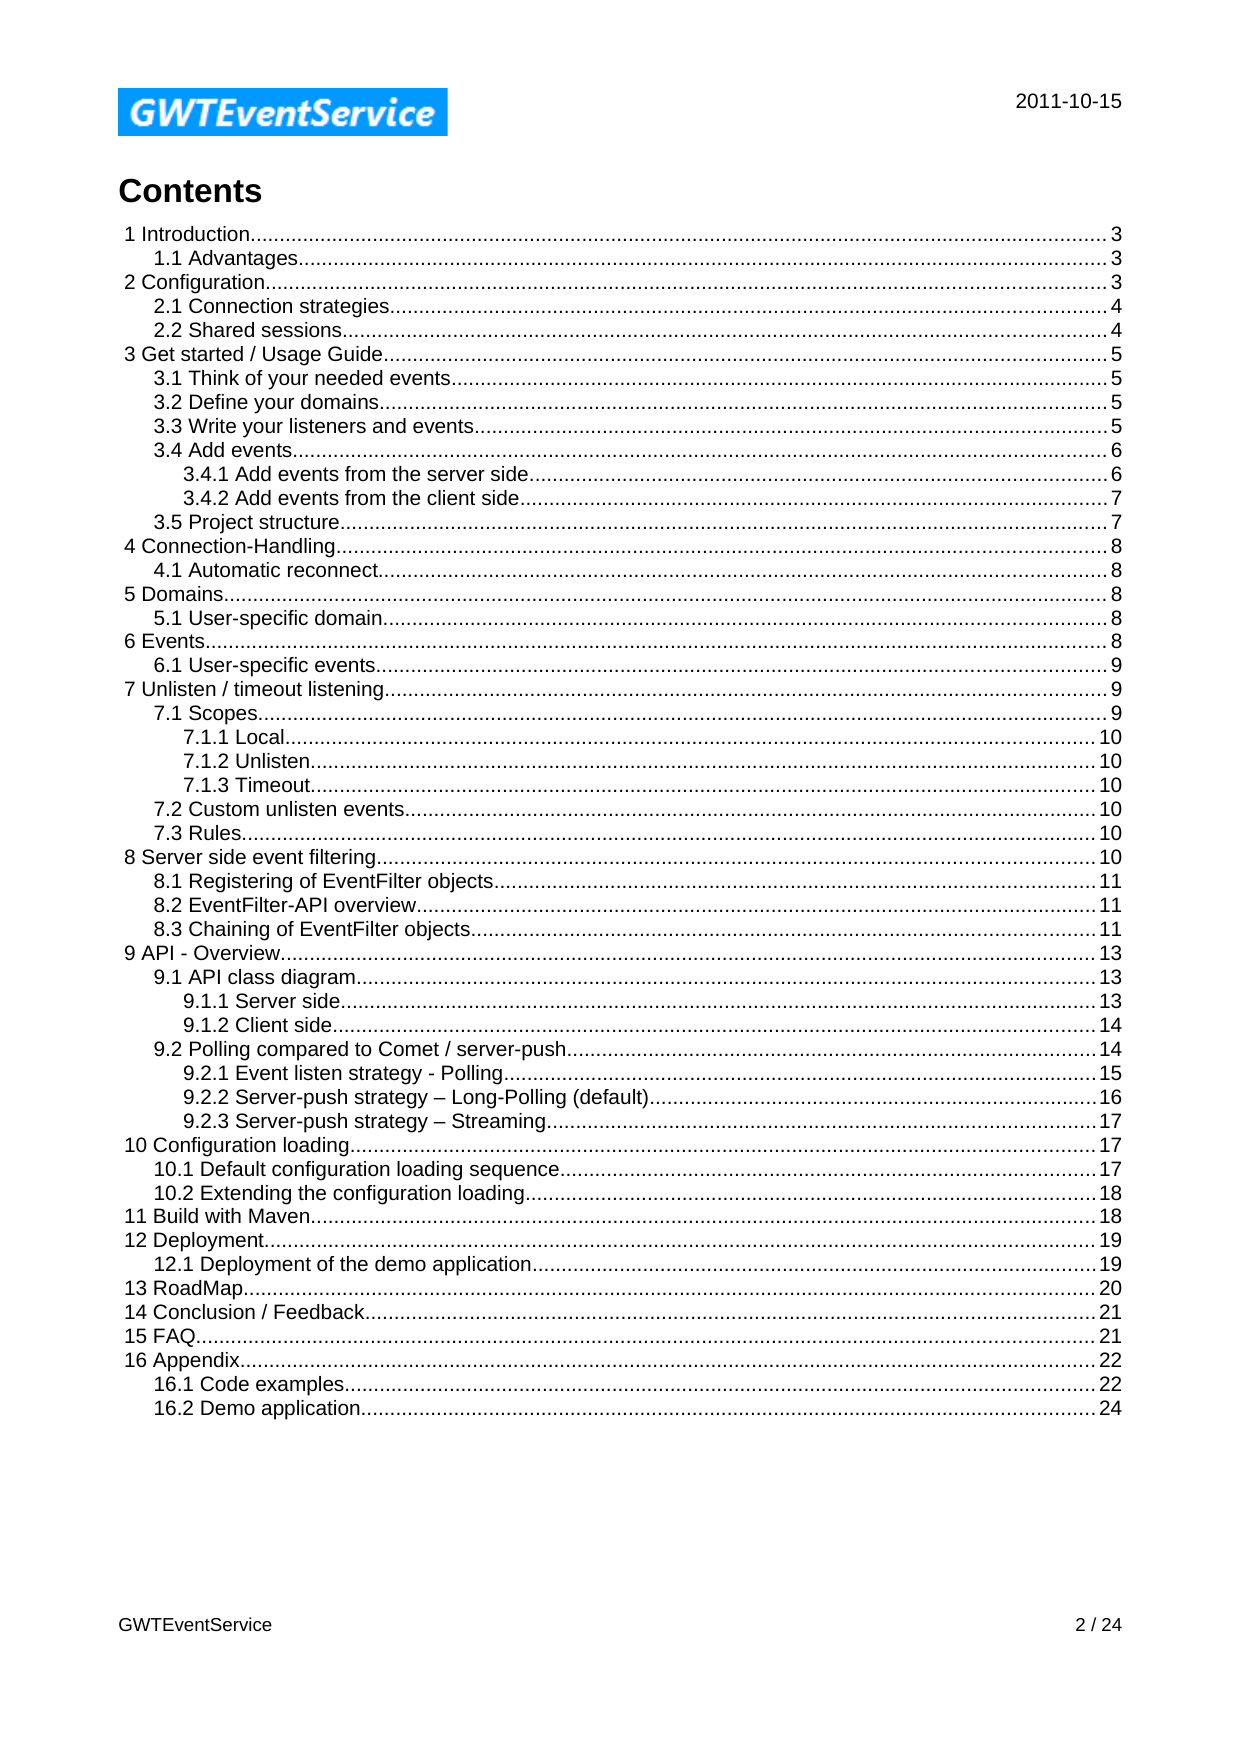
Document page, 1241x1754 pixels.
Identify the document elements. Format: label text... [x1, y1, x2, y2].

text 7.1.3 Timeout 10 [177, 773, 1122, 797]
text 7 Unlisten / timeout listening 9 [118, 677, 1122, 701]
text 9 API - Overview 13 [118, 941, 1122, 965]
text 6 Events 8 [118, 629, 1122, 653]
text 8 Server side event filtering 10 [118, 845, 1122, 869]
text 16.1 Code examples 22 [148, 1372, 1122, 1396]
text 7.1.1 Local 10 [177, 725, 1122, 749]
subtitle Contents [118, 171, 1122, 209]
text 6.1 User-specific events 9 [148, 653, 1122, 677]
text 9.2.3 Server-push strategy – Streaming 17 [177, 1108, 1122, 1132]
text 14 Conclusion / Feedback 21 [118, 1300, 1122, 1324]
text 3.1 Think of your needed events 5 [148, 366, 1122, 390]
text 10.1 Default configuration loading sequence 17 [148, 1156, 1122, 1180]
text 7.3 Rules 10 [148, 821, 1122, 845]
text 1 Introduction 3 [118, 222, 1122, 246]
text 4 Connection-Handling 8 [118, 533, 1122, 557]
text 10.2 Extending the configuration loading 18 [148, 1180, 1122, 1204]
text 9.2 Polling compared to Comet / server-push 14 [148, 1037, 1122, 1061]
text 3 Get started / Usage Guide 5 [118, 342, 1122, 366]
text 9.2.1 Event listen strategy - Polling 15 [177, 1061, 1122, 1084]
text 13 RoadMap 20 [118, 1276, 1122, 1300]
text 9.1 API class diagram 13 [148, 965, 1122, 989]
text 3.4.1 Add events from the server side 6 [177, 462, 1122, 486]
text 3.4.2 Add events from the client side 7 [177, 486, 1122, 509]
text 3.3 Write your listeners and events 5 [148, 414, 1122, 438]
text 3.5 Project structure 7 [148, 509, 1122, 533]
text 8.3 Chaining of EventFilter objects 11 [148, 917, 1122, 941]
text 2.1 Connection strategies 4 [148, 294, 1122, 318]
text 16.2 Demo application 24 [148, 1396, 1122, 1420]
text 12.1 Deployment of the demo application 19 [148, 1252, 1122, 1276]
text 5 Domains 8 [118, 581, 1122, 605]
picture [118, 88, 448, 136]
text 9.1.1 Server side 13 [177, 989, 1122, 1013]
text 3.2 Define your domains 5 [148, 390, 1122, 414]
text 9.1.2 Client side 14 [177, 1013, 1122, 1037]
text 7.1 Scopes 9 [148, 701, 1122, 725]
text 5.1 User-specific domain 8 [148, 605, 1122, 629]
text 8.1 Registering of EventFilter objects 11 [148, 869, 1122, 893]
text 11 Build with Maven 18 [118, 1204, 1122, 1228]
text 12 Deployment 19 [118, 1228, 1122, 1252]
text 4.1 Automatic reconnect 8 [148, 557, 1122, 581]
text 2.2 Shared sessions 4 [148, 318, 1122, 342]
text 7.2 Custom unlisten events 10 [148, 797, 1122, 821]
text 9.2.2 Server-push strategy – Long-Polling (default) 16 [177, 1084, 1122, 1108]
text 15 FAQ 21 [118, 1324, 1122, 1348]
text 7.1.2 Unlisten 10 [177, 749, 1122, 773]
text 8.2 EventFilter-API overview 11 [148, 893, 1122, 917]
text 2 Configuration 3 [118, 270, 1122, 294]
text 16 Appendix 22 [118, 1348, 1122, 1372]
text 10 Configuration loading 17 [118, 1132, 1122, 1156]
text 3.4 Add events 6 [148, 438, 1122, 462]
text 1.1 Advantages 3 [148, 246, 1122, 270]
